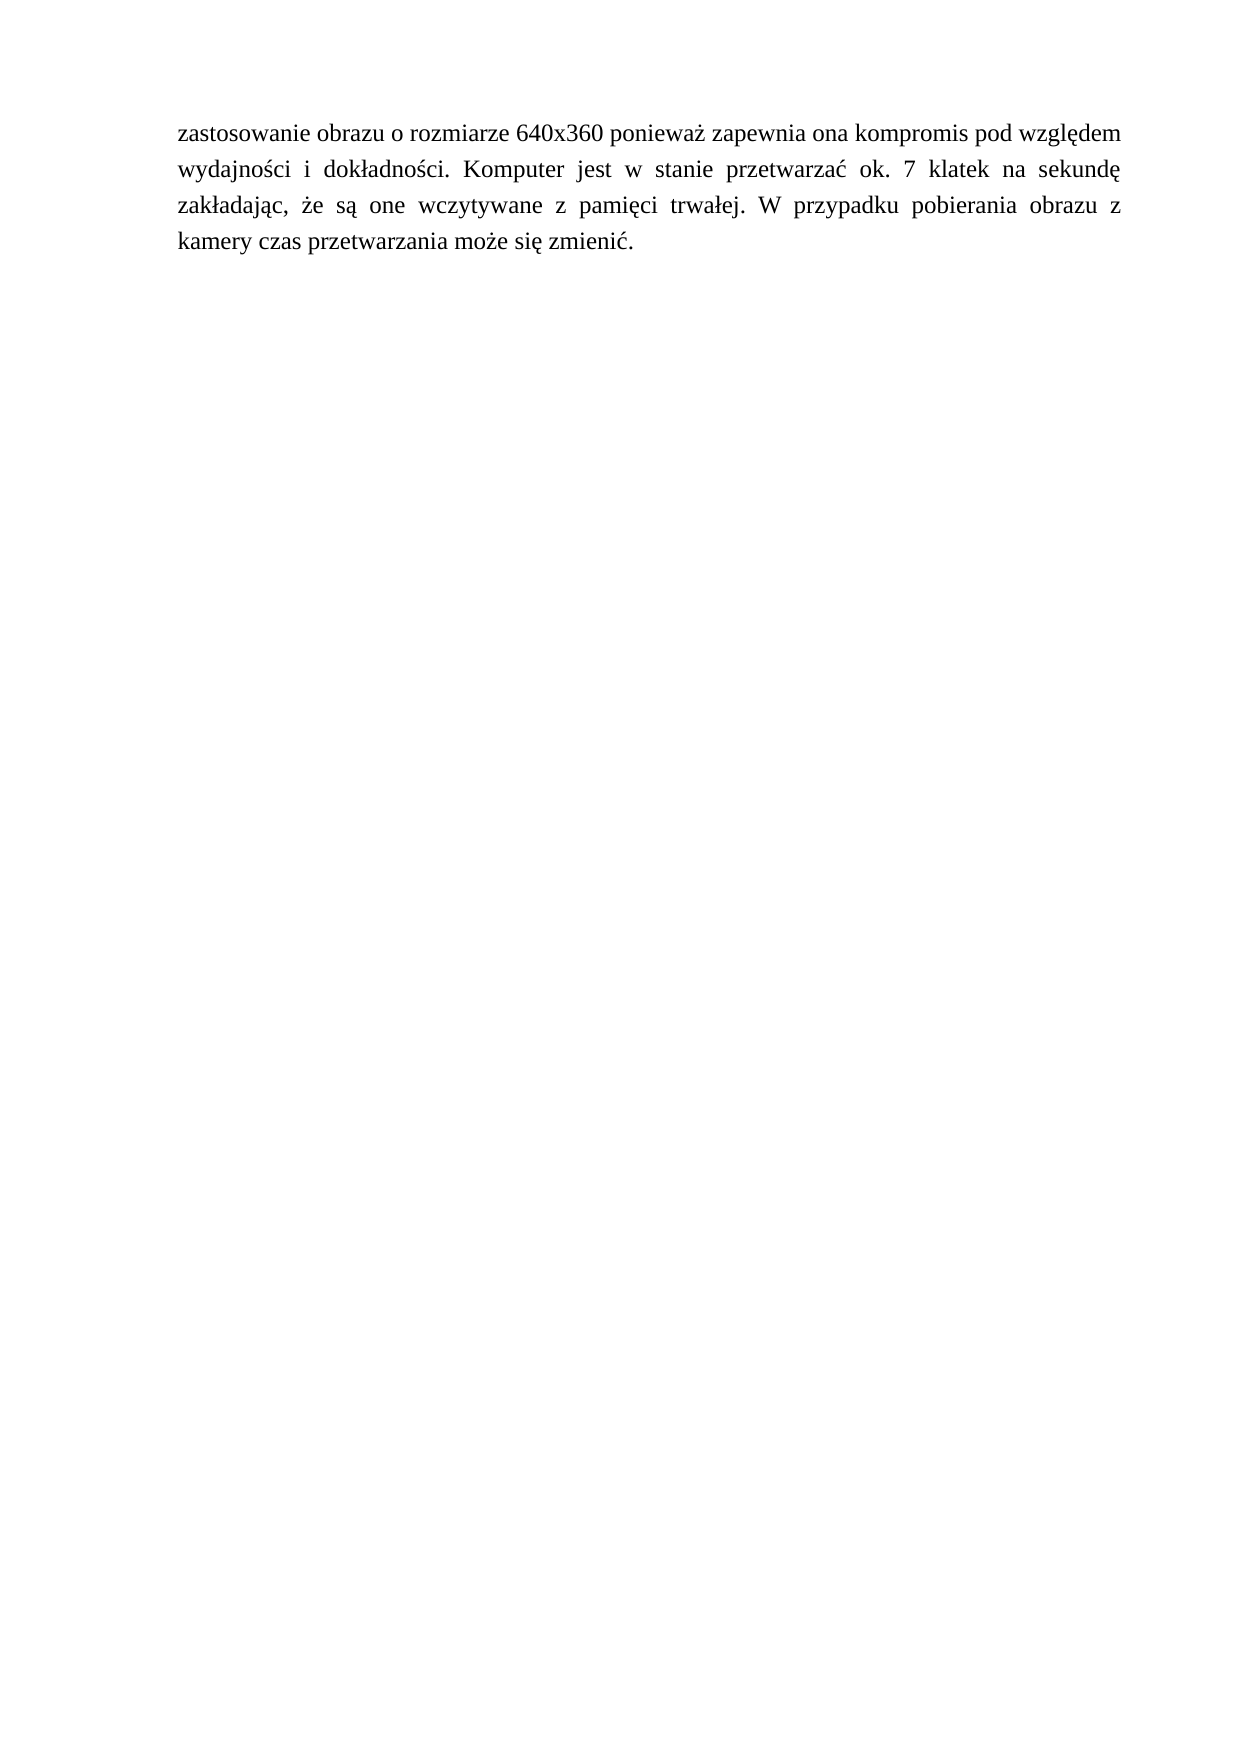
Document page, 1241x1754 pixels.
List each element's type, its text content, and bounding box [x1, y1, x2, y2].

text zastosowanie obrazu o rozmiarze 640x360 ponieważ zapewnia ona kompromis pod względem wydajności i dokładności. Komputer jest w stanie przetwarzać ok. 7 klatek na sekundę zakładając, że są one wczytywane z pamięci trwałej. W przypadku pobierania obrazu z kamery czas przetwarzania może się zmienić. [177, 118, 1122, 255]
